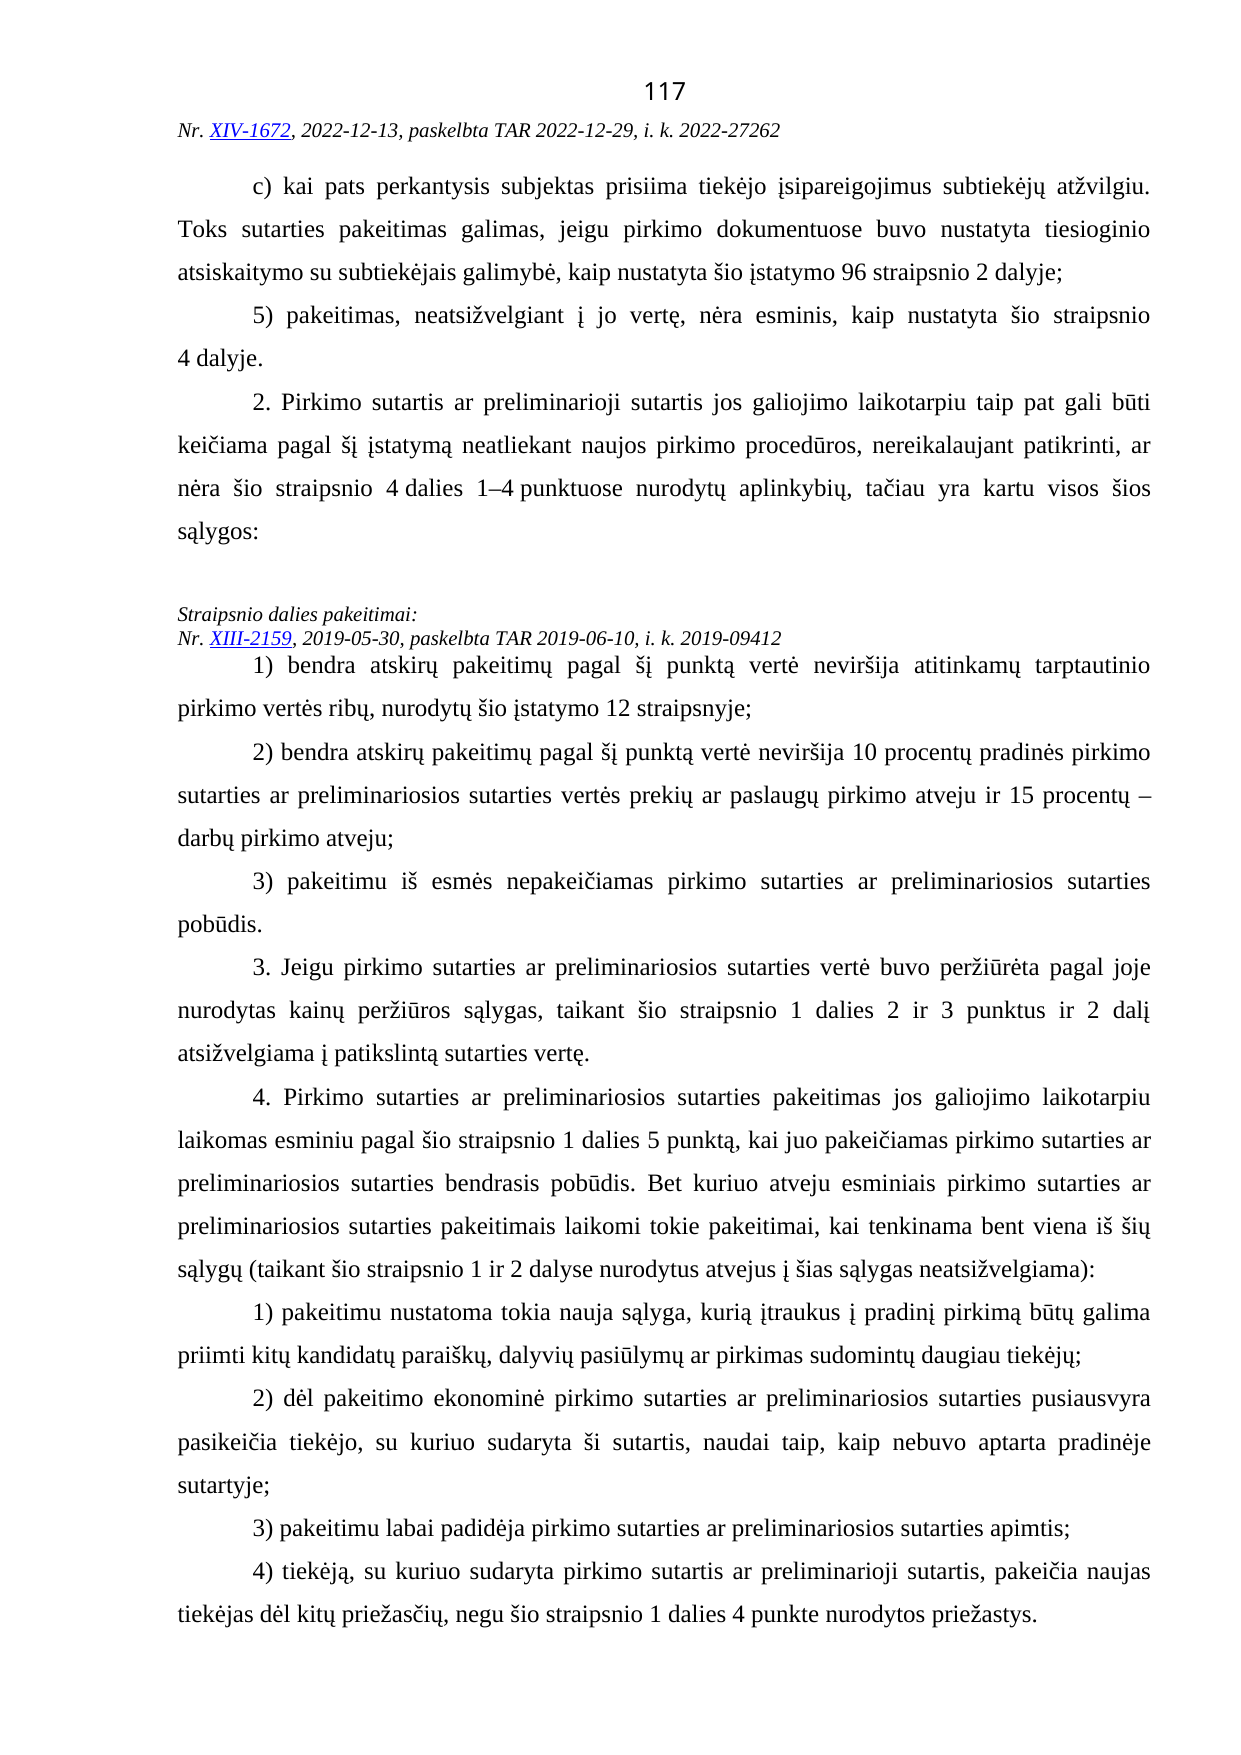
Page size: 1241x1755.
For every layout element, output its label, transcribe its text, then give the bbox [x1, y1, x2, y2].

text 4. Pirkimo sutarties ar preliminariosios sutarties pakeitimas jos galiojimo laikotarpiu laikomas esminiu pagal šio straipsnio 1 dalies 5 punktą, kai juo pakeičiamas pirkimo sutarties ar preliminariosios sutarties bendrasis pobūdis. Bet kuriuo atveju esminiais pirkimo sutarties ar preliminariosios sutarties pakeitimais laikomi tokie pakeitimai, kai tenkinama bent viena iš šių sąlygų (taikant šio straipsnio 1 ir 2 dalyse nurodytus atvejus į šias sąlygas neatsižvelgiama): [177, 1082, 1152, 1283]
text 2) bendra atskirų pakeitimų pagal šį punktą vertė neviršija 10 procentų pradinės pirkimo sutarties ar preliminariosios sutarties vertės prekių ar paslaugų pirkimo atveju ir 15 procentų – darbų pirkimo atveju; [177, 737, 1152, 852]
text c) kai pats perkantysis subjektas prisiima tiekėjo įsipareigojimus subtiekėjų atžvilgiu. Toks sutarties pakeitimas galimas, jeigu pirkimo dokumentuose buvo nustatyta tiesioginio atsiskaitymo su subtiekėjais galimybė, kaip nustatyta šio įstatymo 96 straipsnio 2 dalyje; [177, 171, 1152, 286]
text 2. Pirkimo sutartis ar preliminarioji sutartis jos galiojimo laikotarpiu taip pat gali būti keičiama pagal šį įstatymą neatliekant naujos pirkimo procedūros, nereikalaujant patikrinti, ar nėra šio straipsnio 4 dalies 1–4 punktuose nurodytų aplinkybių, tačiau yra kartu visos šios sąlygos: [177, 387, 1152, 545]
text Nr. XIV-1672, 2022-12-13, paskelbta TAR 2022-12-29, i. k. 2022-27262 [177, 118, 1152, 142]
text Nr. XIII-2159, 2019-05-30, paskelbta TAR 2019-06-10, i. k. 2019-09412 [177, 626, 1152, 650]
text 1) bendra atskirų pakeitimų pagal šį punktą vertė neviršija atitinkamų tarptautinio pirkimo vertės ribų, nurodytų šio įstatymo 12 straipsnyje; [177, 650, 1152, 722]
text 2) dėl pakeitimo ekonominė pirkimo sutarties ar preliminariosios sutarties pusiausvyra pasikeičia tiekėjo, su kuriuo sudaryta ši sutartis, naudai taip, kaip nebuvo aptarta pradinėje sutartyje; [177, 1383, 1152, 1498]
text 3) pakeitimu labai padidėja pirkimo sutarties ar preliminariosios sutarties apimtis; [177, 1513, 1152, 1542]
text 1) pakeitimu nustatoma tokia nauja sąlyga, kurią įtraukus į pradinį pirkimą būtų galima priimti kitų kandidatų paraiškų, dalyvių pasiūlymų ar pirkimas sudomintų daugiau tiekėjų; [177, 1297, 1152, 1369]
text 4) tiekėją, su kuriuo sudaryta pirkimo sutartis ar preliminarioji sutartis, pakeičia naujas tiekėjas dėl kitų priežasčių, negu šio straipsnio 1 dalies 4 punkte nurodytos priežastys. [177, 1556, 1152, 1628]
text 5) pakeitimas, neatsižvelgiant į jo vertę, nėra esminis, kaip nustatyta šio straipsnio 4 dalyje. [177, 300, 1152, 372]
text Straipsnio dalies pakeitimai: [177, 602, 1152, 626]
text 3) pakeitimu iš esmės nepakeičiamas pirkimo sutarties ar preliminariosios sutarties pobūdis. [177, 866, 1152, 938]
text 3. Jeigu pirkimo sutarties ar preliminariosios sutarties vertė buvo peržiūrėta pagal joje nurodytas kainų peržiūros sąlygas, taikant šio straipsnio 1 dalies 2 ir 3 punktus ir 2 dalį atsižvelgiama į patikslintą sutarties vertę. [177, 952, 1152, 1067]
